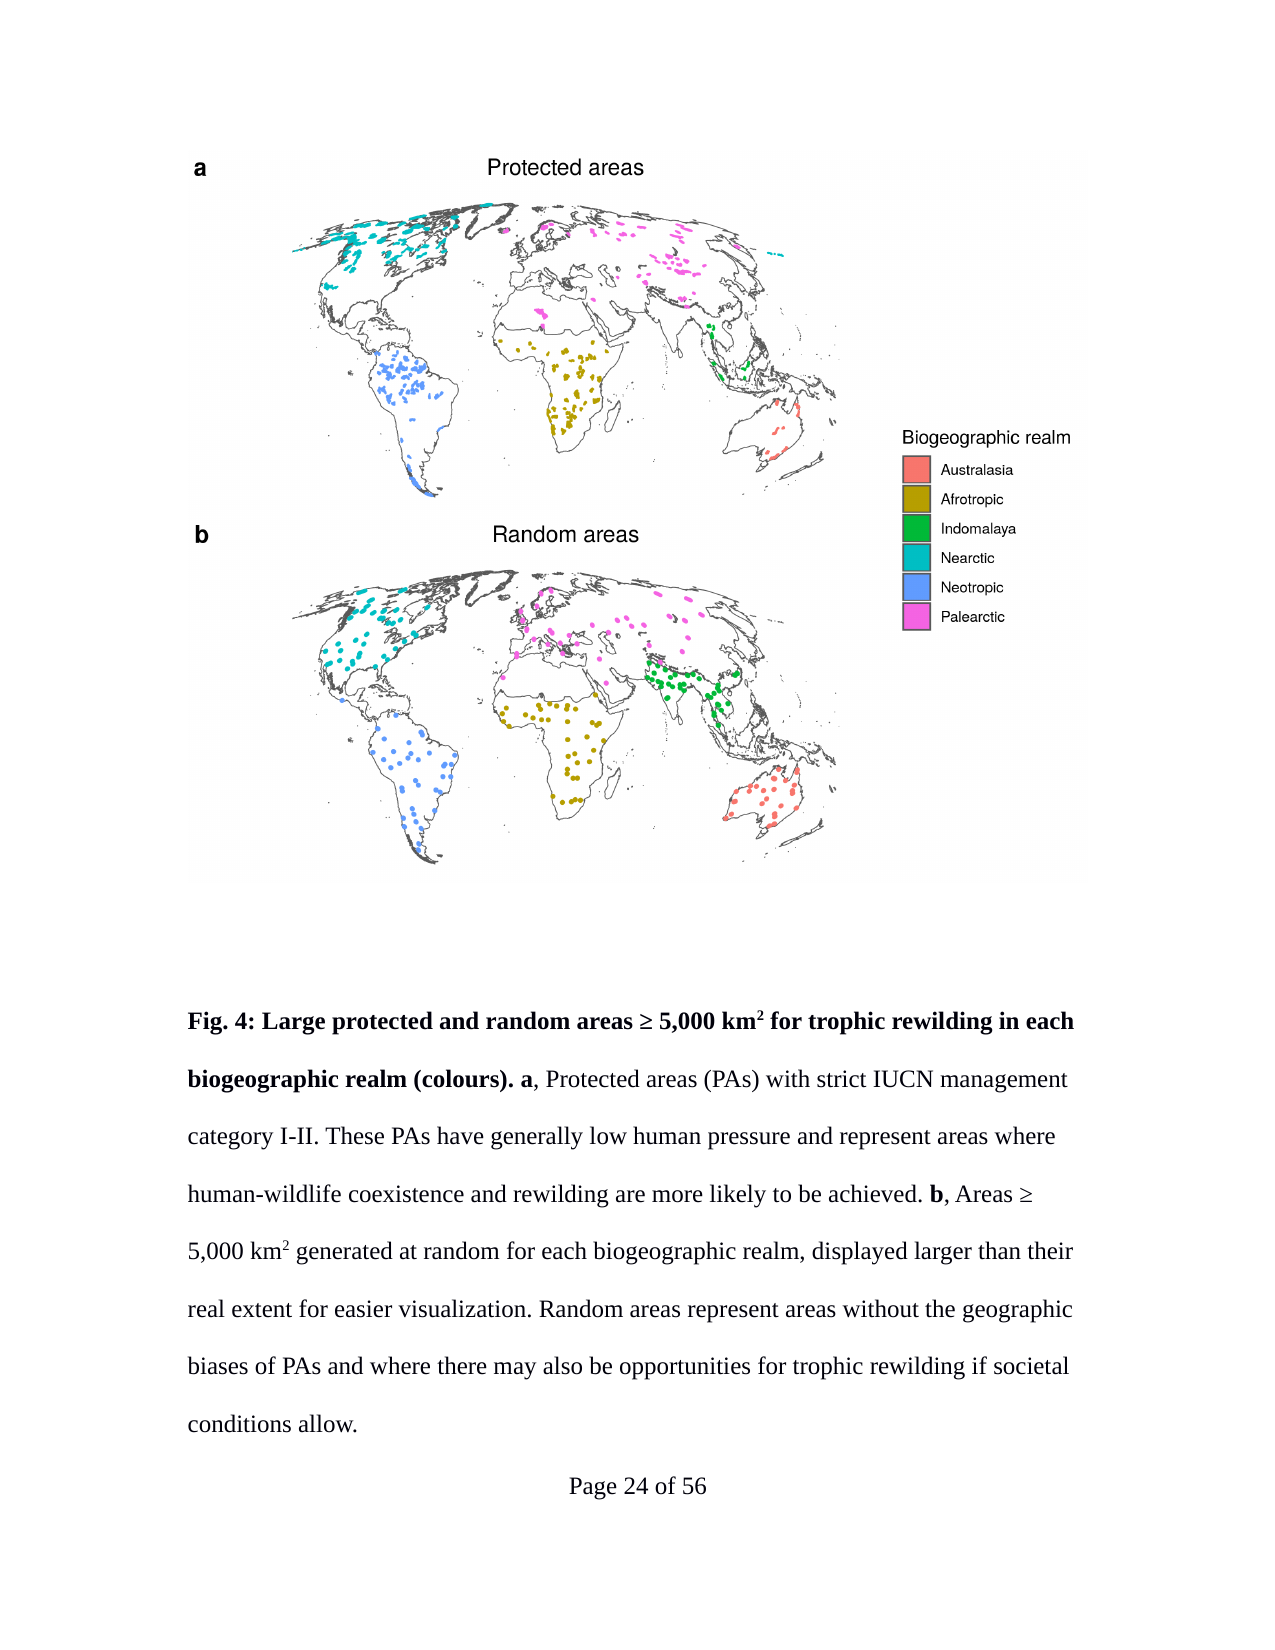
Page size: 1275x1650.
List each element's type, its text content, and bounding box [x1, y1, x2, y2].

picture [187, 150, 1088, 883]
text Fig. 4: Large protected and random areas ≥ 5,000 km2 for trophic rewilding in each biogeographic realm (colours). a, Protected areas (PAs) with strict IUCN management category I-II. These PAs have generally low human pressure and represent areas where human-wildlife coexistence and rewilding are more likely to be achieved. b, Areas ≥ 5,000 km2 generated at random for each biogeographic realm, displayed larger than their real extent for easier visualization. Random areas represent areas without the geographic biases of PAs and where there may also be opportunities for trophic rewilding if societal conditions allow. [187, 1006, 1087, 1438]
